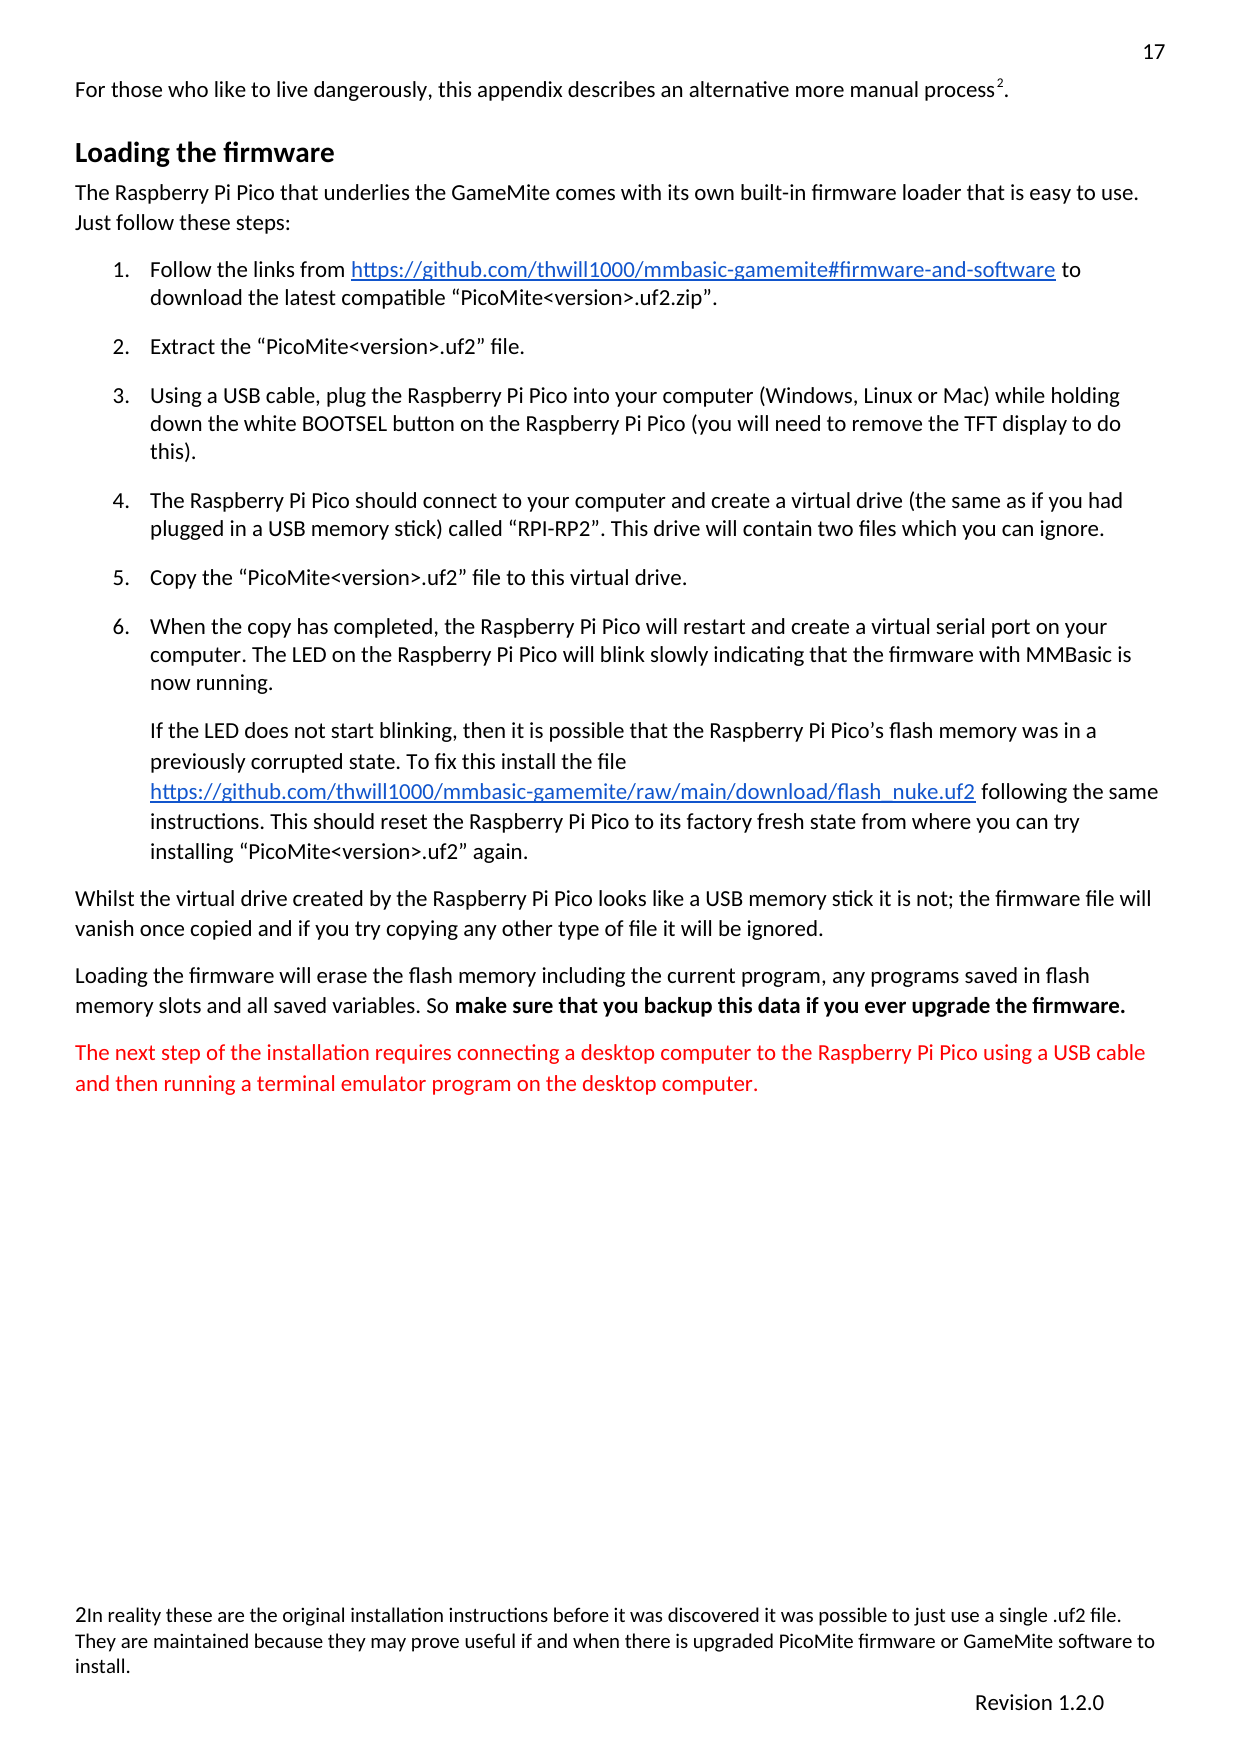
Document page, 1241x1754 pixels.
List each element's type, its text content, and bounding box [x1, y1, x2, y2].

text In reality these are the original installation instructions before it was discovered it was possible to just use a single .uf2 file. They are maintained because they may prove useful if and when there is upgraded PicoMite firmware or GameMite software to install. [75, 1600, 1165, 1679]
text Loading the firmware will erase the flash memory including the current program, any programs saved in flash memory slots and all saved variables. So make sure that you backup this data if you ever upgrade the firmware. [75, 961, 1165, 1020]
text If the LED does not start blinking, then it is possible that the Raspberry Pi Pico’s flash memory was in a previously corrupted state. To fix this install the file https://github.com/thwill1000/mmbasic-gamemite/raw/main/download/flash_nuke.uf2 following the same instructions. This should reset the Raspberry Pi Pico to its factory fresh state from where you can try installing “PicoMite<version>.uf2” again. [150, 717, 1165, 866]
list When the copy has completed, the Raspberry Pi Pico will restart and create a virtual serial port on your computer. The LED on the Raspberry Pi Pico will blink slowly indicating that the firmware with MMBasic is now running. [112, 612, 1165, 696]
list Follow the links from https://github.com/thwill1000/mmbasic-gamemite#firmware-and-software to download the latest compatible “PicoMite<version>.uf2.zip”. [112, 255, 1165, 311]
list Using a USB cable, plug the Raspberry Pi Pico into your computer (Windows, Linux or Mac) while holding down the white BOOTSEL button on the Raspberry Pi Pico (you will need to remove the TFT display to do this). [112, 381, 1165, 465]
list Copy the “PicoMite<version>.uf2” file to this virtual drive. [112, 563, 1165, 591]
list Extract the “PicoMite<version>.uf2” file. [112, 332, 1165, 360]
text For those who like to live dangerously, this appendix describes an alternative more manual process. [75, 75, 1165, 103]
list The Raspberry Pi Pico should connect to your computer and create a virtual drive (the same as if you had plugged in a USB memory stick) called “RPI-RP2”. This drive will contain two files which you can ignore. [112, 486, 1165, 542]
subtitle Loading the firmware [75, 134, 1165, 170]
text The Raspberry Pi Pico that underlies the GameMite comes with its own built-in firmware loader that is easy to use. Just follow these steps: [75, 178, 1165, 237]
text Whilst the virtual drive created by the Raspberry Pi Pico looks like a USB memory stick it is not; the firmware file will vanish once copied and if you try copying any other type of file it will be ignored. [75, 884, 1165, 943]
text The next step of the installation requires connecting a desktop computer to the Raspberry Pi Pico using a USB cable and then running a terminal emulator program on the desktop computer. [75, 1038, 1165, 1097]
